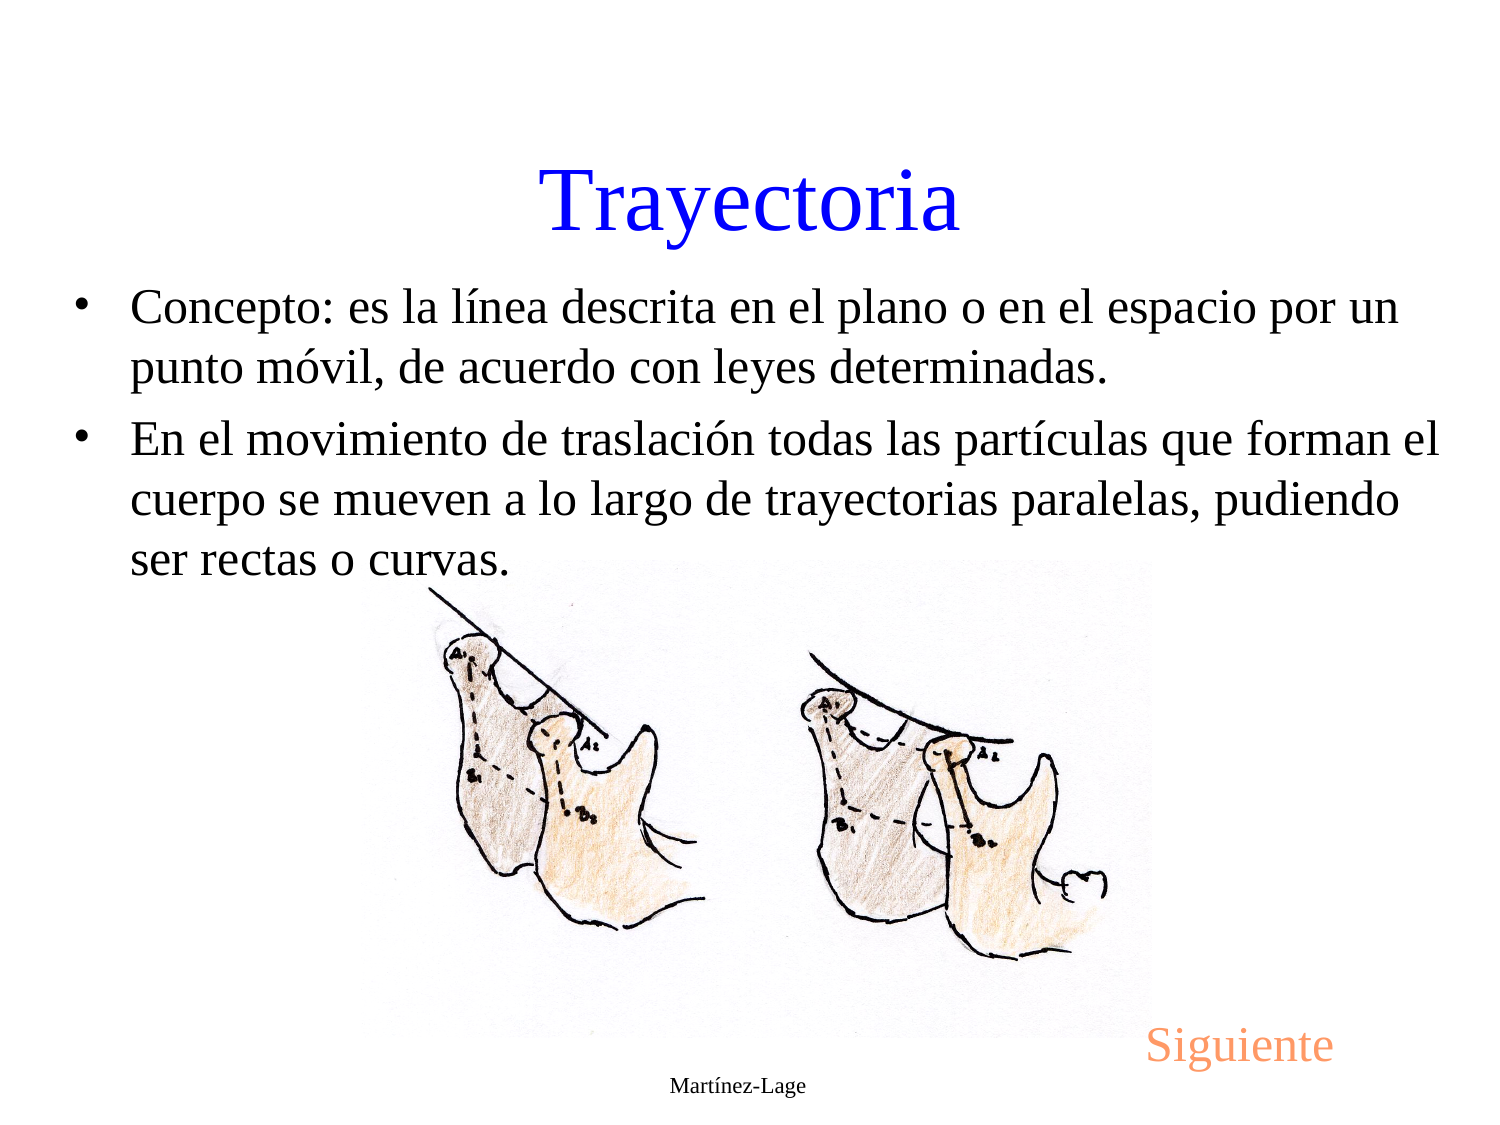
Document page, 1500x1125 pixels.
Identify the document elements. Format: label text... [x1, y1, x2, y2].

text_box Martínez-Lage [649, 1062, 827, 1106]
list Concepto: es la línea descrita en el plano o en el espacio por un punto móvil, de acuerdo con leyes determinadas. En el movimiento de traslación todas las partículas que forman el cuerpo se mueven a lo largo de trayectorias paralelas, pudiendo ser rectas o curvas. [59, 265, 1477, 709]
text_box Siguiente [1122, 1003, 1359, 1079]
picture [361, 709, 1152, 1039]
title Trayectoria [112, 99, 1388, 265]
